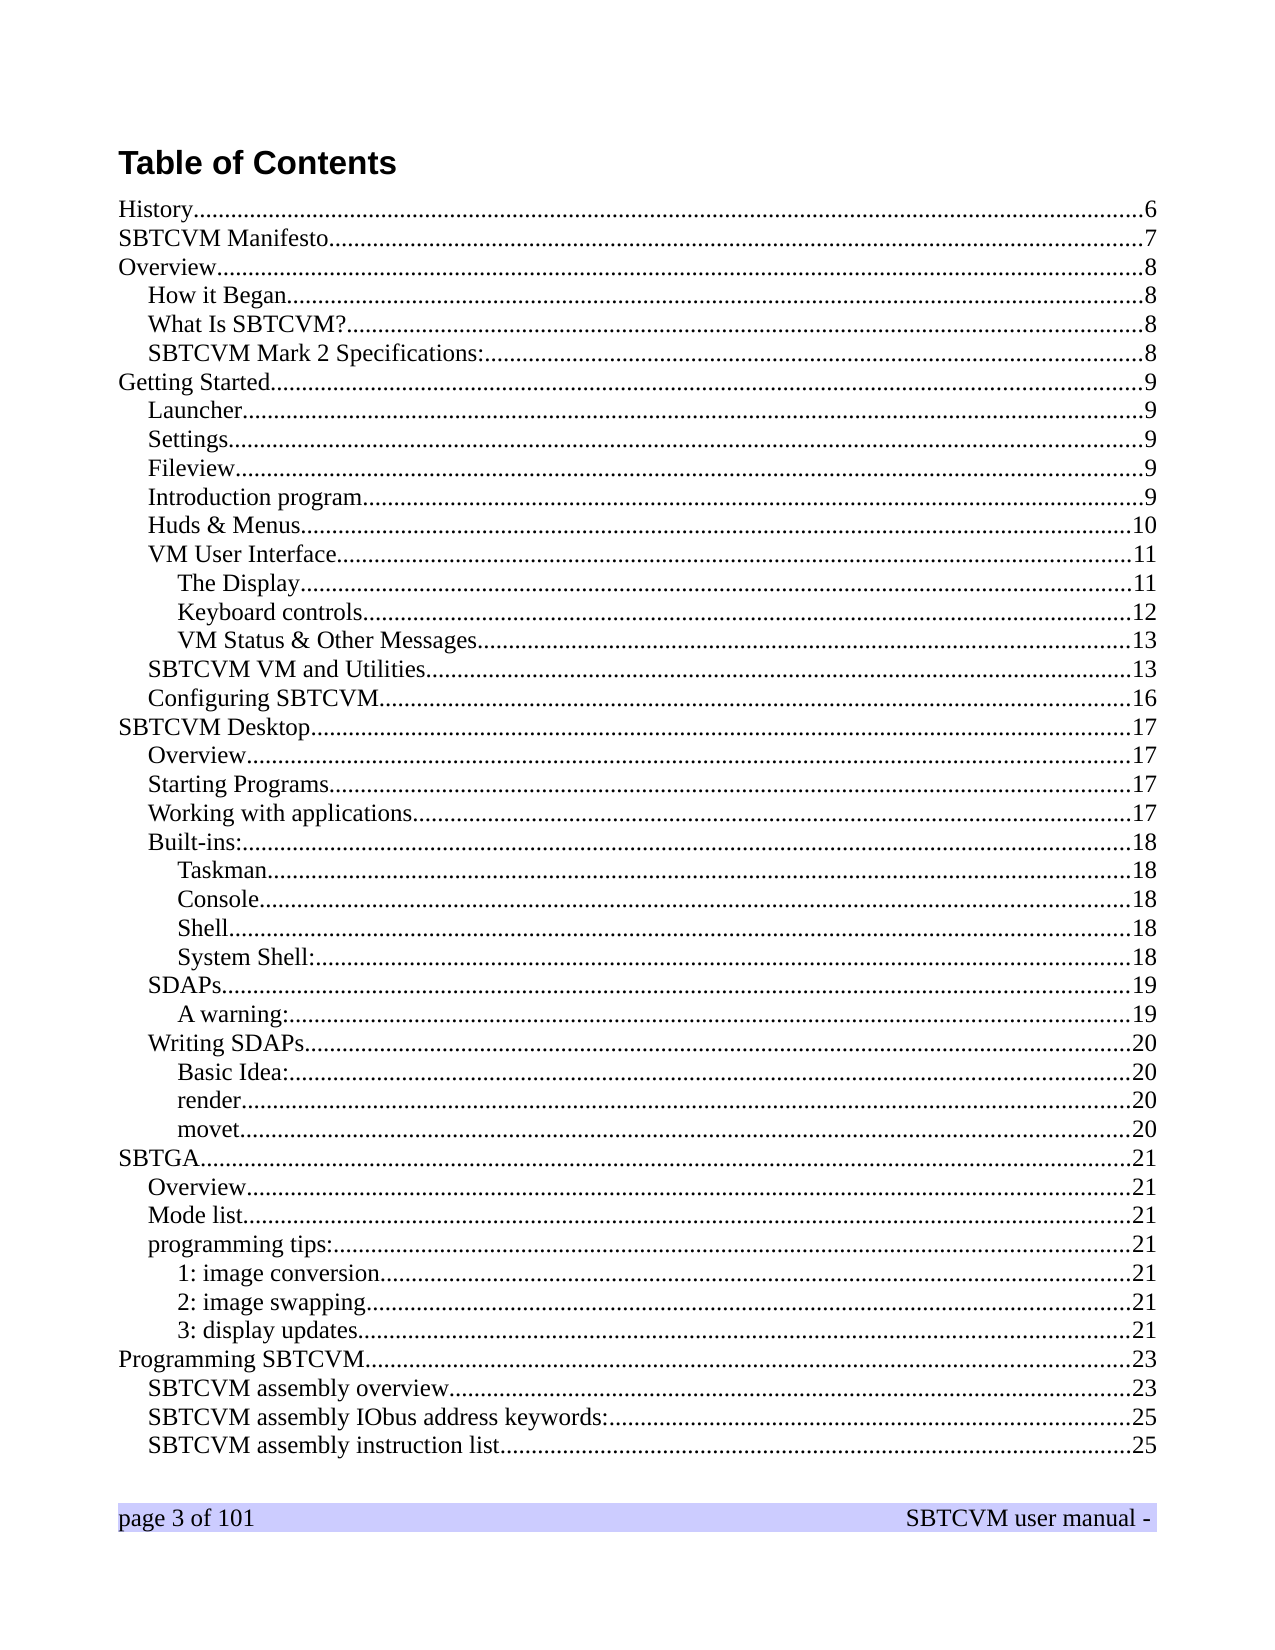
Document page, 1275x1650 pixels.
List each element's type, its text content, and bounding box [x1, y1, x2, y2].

text Writing SDAPs 20 [148, 1028, 1157, 1057]
text Overview 17 [148, 740, 1157, 769]
text What Is SBTCVM? 8 [148, 309, 1157, 338]
text System Shell: 18 [177, 942, 1157, 970]
text Starting Programs 17 [148, 769, 1157, 798]
text Fileview 9 [148, 453, 1157, 482]
text movet 20 [177, 1114, 1157, 1143]
text History 6 [118, 194, 1157, 223]
text 1: image conversion 21 [177, 1258, 1157, 1287]
text 2: image swapping 21 [177, 1287, 1157, 1315]
text Keyboard controls 12 [177, 597, 1157, 625]
text SBTCVM Mark 2 Specifications: 8 [148, 338, 1157, 367]
text Programming SBTCVM 23 [118, 1344, 1157, 1373]
text Basic Idea: 20 [177, 1057, 1157, 1085]
text SBTCVM VM and Utilities 13 [148, 654, 1157, 683]
text VM User Interface 11 [148, 539, 1157, 568]
text Overview 8 [118, 252, 1157, 280]
text SBTCVM assembly instruction list 25 [148, 1430, 1157, 1459]
text The Display 11 [177, 568, 1157, 597]
text SBTGA 21 [118, 1143, 1157, 1172]
text programming tips: 21 [148, 1229, 1157, 1258]
text SBTCVM Desktop 17 [118, 712, 1157, 740]
text Working with applications. 17 [148, 798, 1157, 827]
text SBTCVM Manifesto 7 [118, 223, 1157, 252]
text Overview 21 [148, 1172, 1157, 1200]
text Built-ins: 18 [148, 827, 1157, 855]
text Launcher 9 [148, 395, 1157, 424]
text Console. 18 [177, 884, 1157, 913]
text Shell. 18 [177, 913, 1157, 942]
text SBTCVM assembly IObus address keywords: 25 [148, 1402, 1157, 1430]
text Mode list 21 [148, 1200, 1157, 1229]
text SBTCVM assembly overview 23 [148, 1373, 1157, 1402]
text Getting Started 9 [118, 367, 1157, 395]
text Taskman. 18 [177, 855, 1157, 884]
text render 20 [177, 1085, 1157, 1114]
subtitle Table of Contents [118, 143, 1157, 182]
text SDAPs 19 [148, 970, 1157, 999]
text How it Began 8 [148, 280, 1157, 309]
text Configuring SBTCVM 16 [148, 683, 1157, 712]
text A warning: 19 [177, 999, 1157, 1028]
text 3: display updates 21 [177, 1315, 1157, 1344]
text Settings 9 [148, 424, 1157, 453]
text VM Status & Other Messages 13 [177, 625, 1157, 654]
text Introduction program 9 [148, 482, 1157, 510]
text Huds & Menus 10 [148, 510, 1157, 539]
